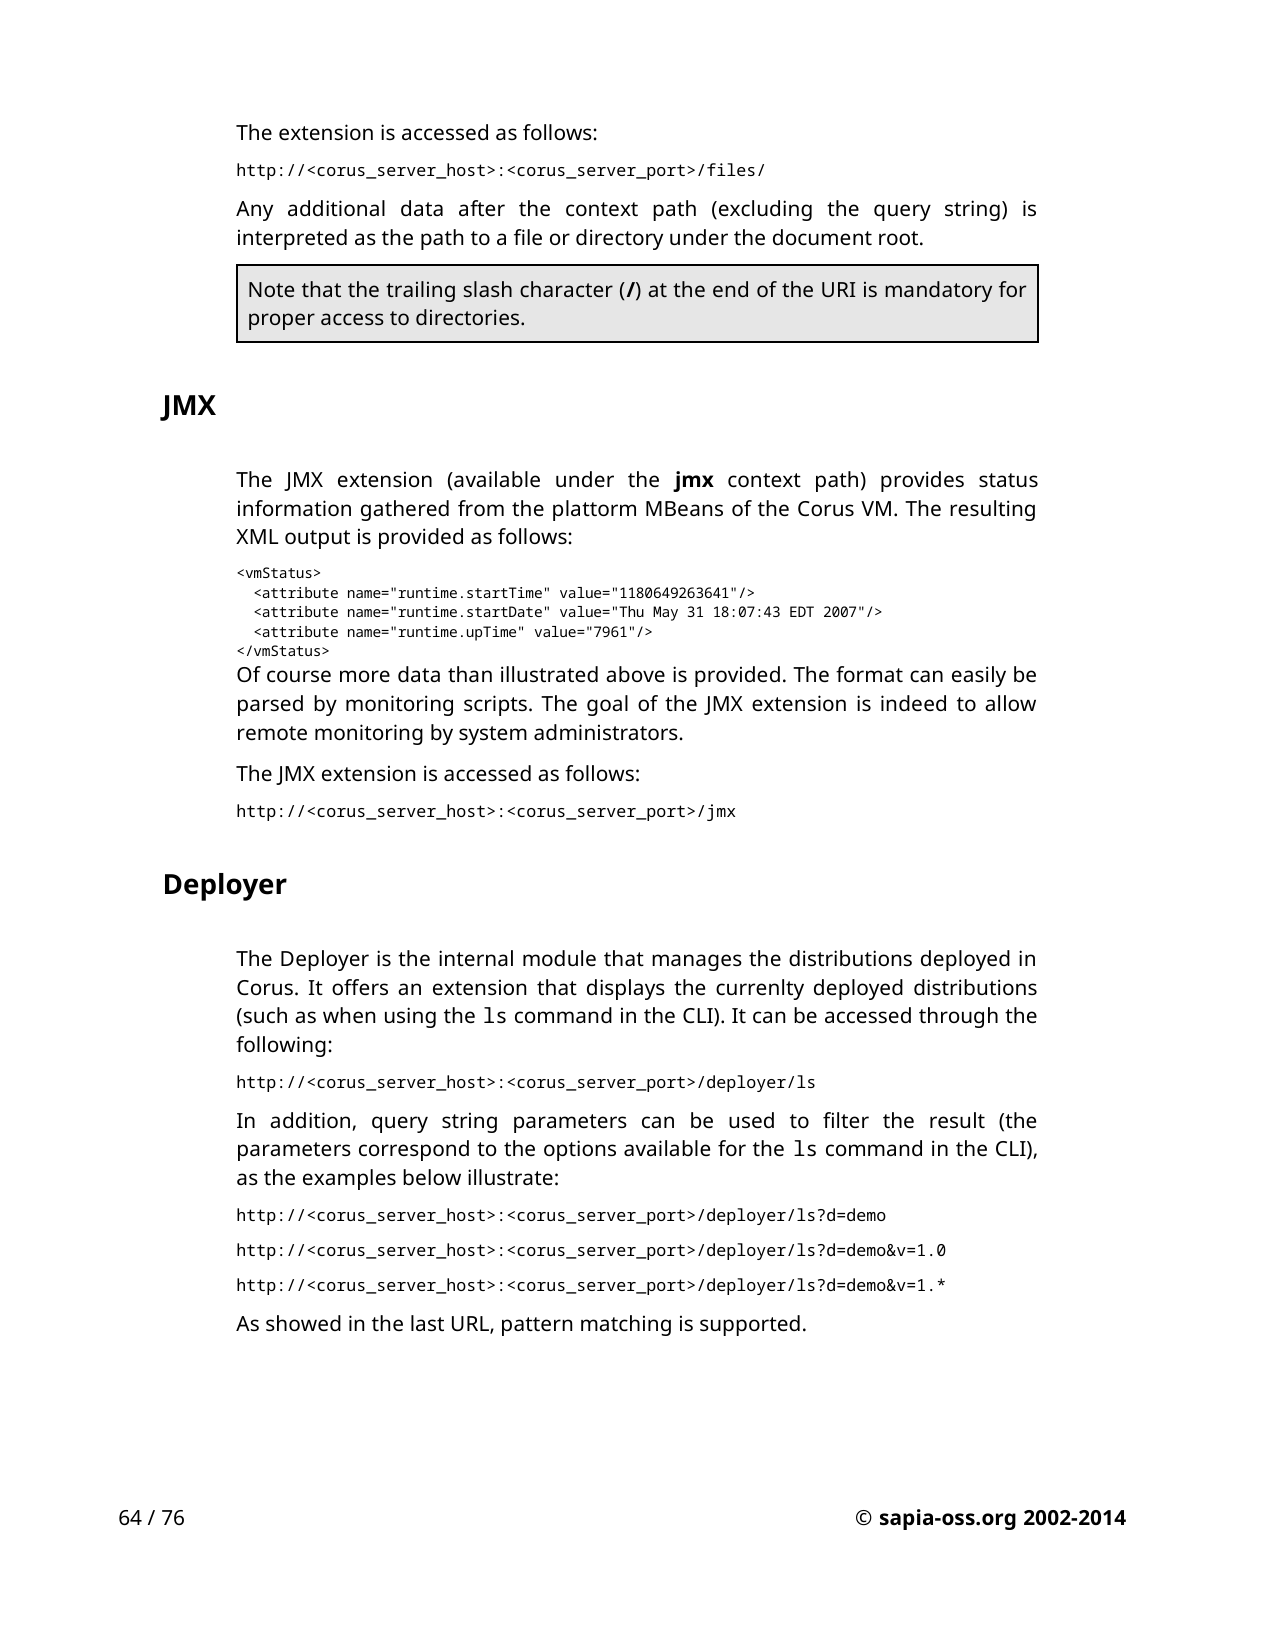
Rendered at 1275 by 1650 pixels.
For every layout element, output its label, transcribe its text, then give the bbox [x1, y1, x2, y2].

text http://<corus_server_host>:<corus_server_port>/deployer/ls?d=demo [236, 1204, 1039, 1226]
text The Deployer is the internal module that manages the distributions deployed in Corus. It offers an extension that displays the currenlty deployed distributions (such as when using the ls command in the CLI). It can be accessed through the following: [236, 944, 1039, 1058]
text http://<corus_server_host>:<corus_server_port>/jmx [236, 799, 1039, 822]
text <vmStatus> [236, 563, 1039, 582]
text The JMX extension (available under the jmx context path) provides status information gathered from the plattorm MBeans of the Corus VM. The resulting XML output is provided as follows: [236, 465, 1039, 551]
text The extension is accessed as follows: [236, 118, 1039, 147]
text http://<corus_server_host>:<corus_server_port>/deployer/ls?d=demo&v=1.0 [236, 1239, 1039, 1261]
text Of course more data than illustrated above is provided. The format can easily be parsed by monitoring scripts. The goal of the JMX extension is indeed to allow remote monitoring by system administrators. [236, 660, 1039, 746]
text Note that the trailing slash character (/) at the end of the URI is mandatory for proper access to directories. [238, 266, 1037, 341]
text http://<corus_server_host>:<corus_server_port>/files/ [236, 159, 1039, 182]
text Any additional data after the context path (excluding the query string) is interpreted as the path to a file or directory under the document root. [236, 194, 1039, 251]
subtitle Deployer [162, 864, 1039, 902]
text http://<corus_server_host>:<corus_server_port>/deployer/ls [236, 1071, 1039, 1093]
text http://<corus_server_host>:<corus_server_port>/deployer/ls?d=demo&v=1.* [236, 1274, 1039, 1296]
text <attribute name="runtime.startDate" value="Thu May 31 18:07:43 EDT 2007"/> [236, 602, 1039, 621]
subtitle JMX [162, 385, 1039, 423]
text </vmStatus> [236, 641, 1039, 660]
text In addition, query string parameters can be used to filter the result (the parameters correspond to the options available for the ls command in the CLI), as the examples below illustrate: [236, 1106, 1039, 1191]
text <attribute name="runtime.upTime" value="7961"/> [236, 621, 1039, 641]
text The JMX extension is accessed as follows: [236, 758, 1039, 787]
text <attribute name="runtime.startTime" value="1180649263641"/> [236, 582, 1039, 602]
text As showed in the last URL, pattern matching is supported. [236, 1309, 1039, 1337]
